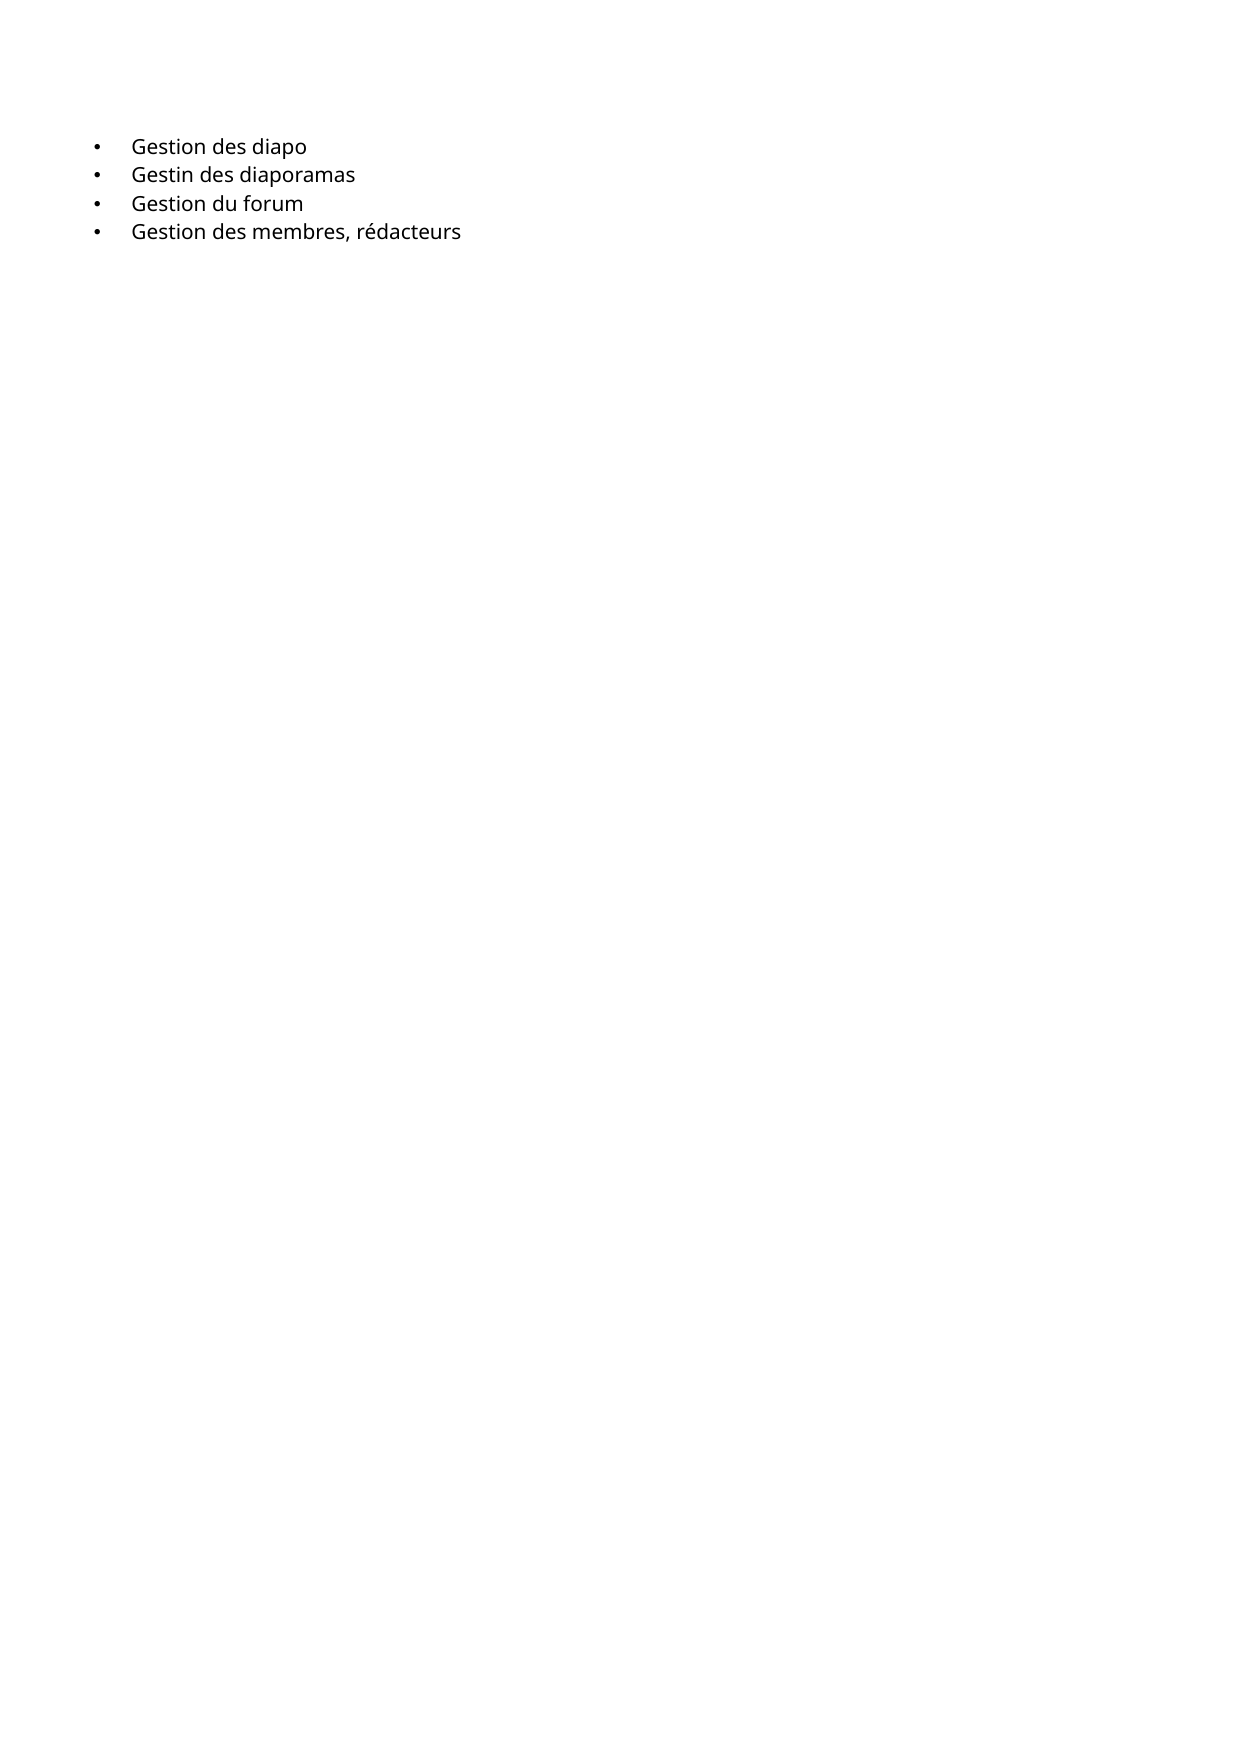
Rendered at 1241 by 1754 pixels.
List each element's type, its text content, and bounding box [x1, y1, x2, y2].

list Gestion des diapo [94, 132, 1161, 160]
list Gestion du forum [94, 189, 1161, 217]
list Gestin des diaporamas [94, 160, 1161, 189]
list Gestion des membres, rédacteurs [94, 217, 1161, 246]
